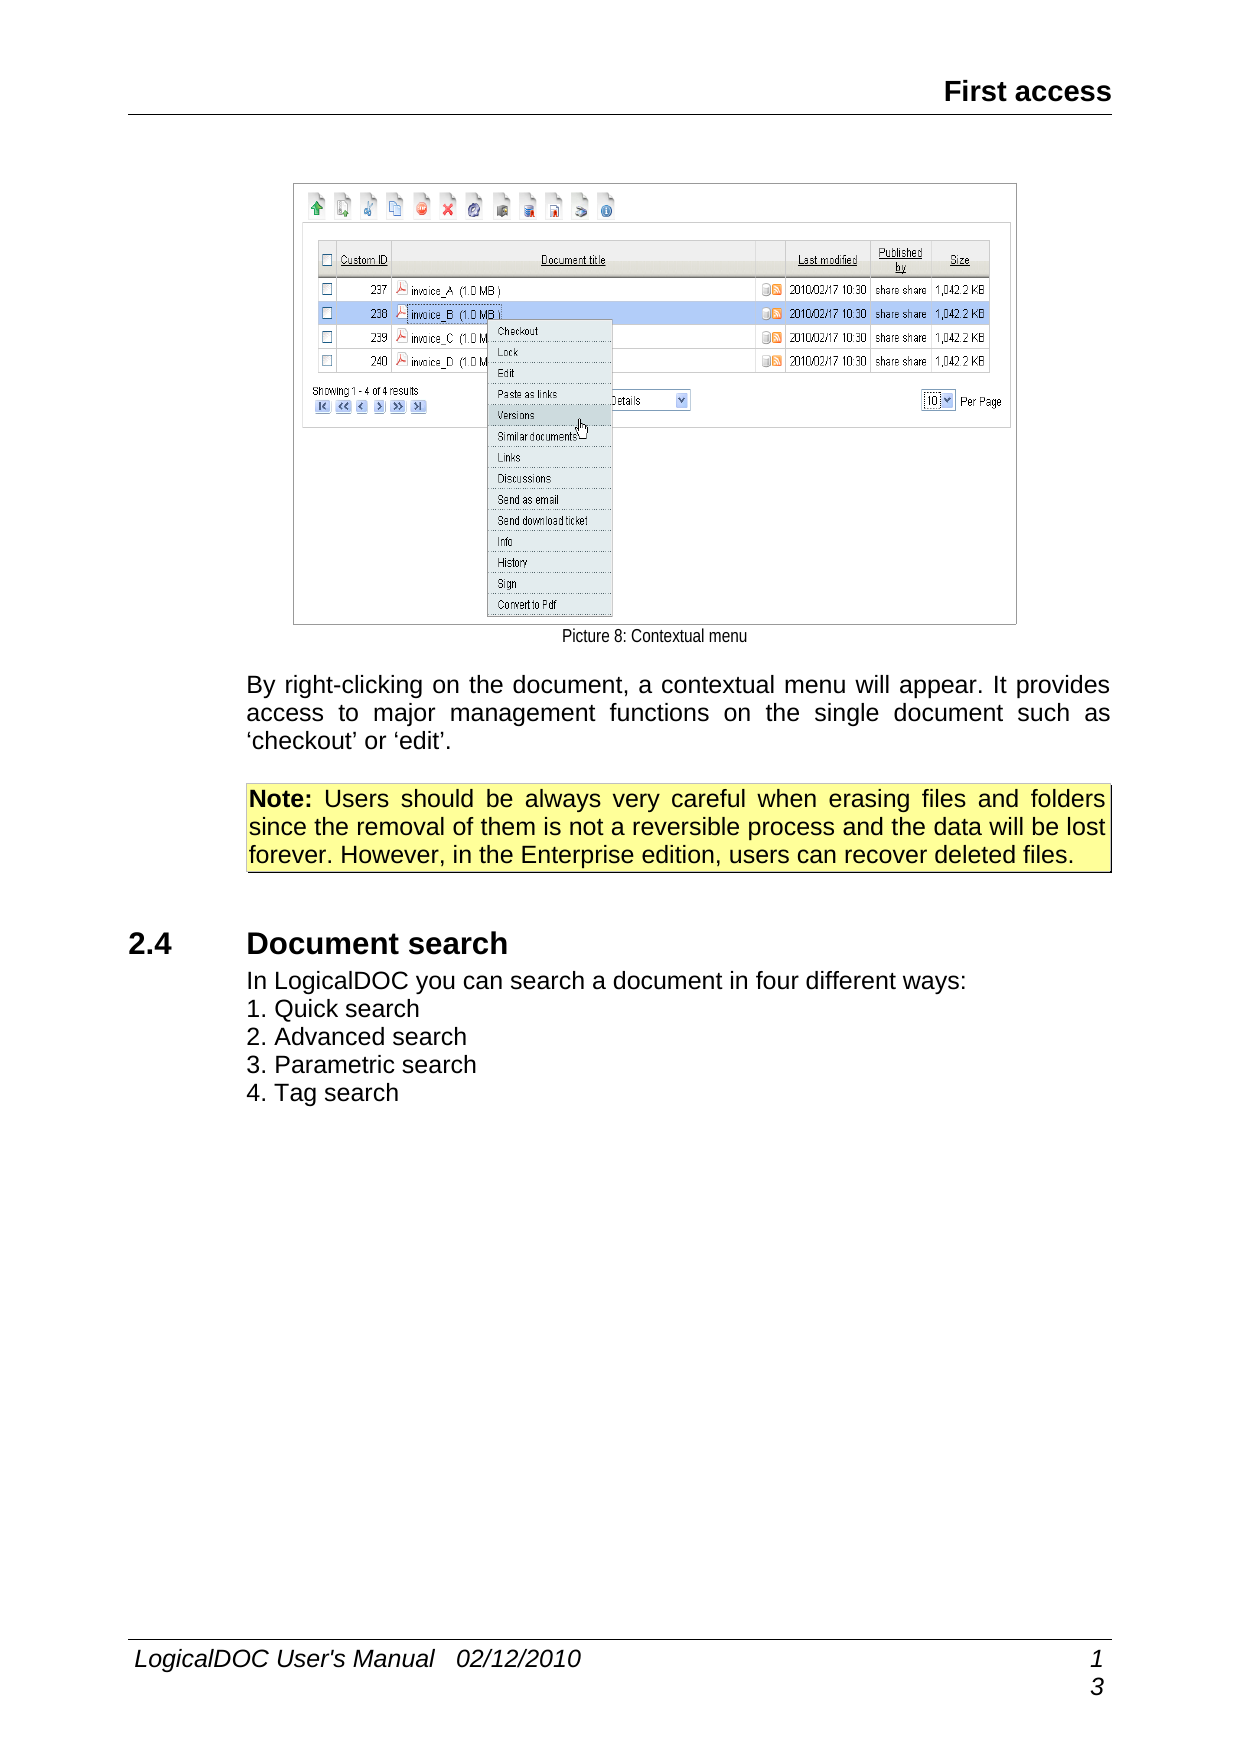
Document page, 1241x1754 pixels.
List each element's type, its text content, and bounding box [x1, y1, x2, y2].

text 3. Parametric search [246, 1051, 1112, 1079]
text By right-clicking on the document, a contextual menu will appear. It provides access to major management functions on the single document such as ‘checkout’ or ‘edit’. [246, 150, 1112, 755]
text Note: Users should be always very careful when erasing files and folders since the removal of them is not a reversible process and the data will be lost forever. However, in the Enterprise edition, users can recover deleted files. [247, 784, 1110, 871]
text 2. Advanced search [246, 1023, 1112, 1051]
text Picture 8: Contextual menu [291, 621, 1018, 646]
text 1. Quick search [246, 995, 1112, 1023]
text In LogicalDOC you can search a document in four different ways: [246, 967, 1112, 995]
picture [296, 185, 1013, 621]
subtitle Document search [128, 926, 1112, 961]
text 4. Tag search [246, 1079, 1112, 1107]
